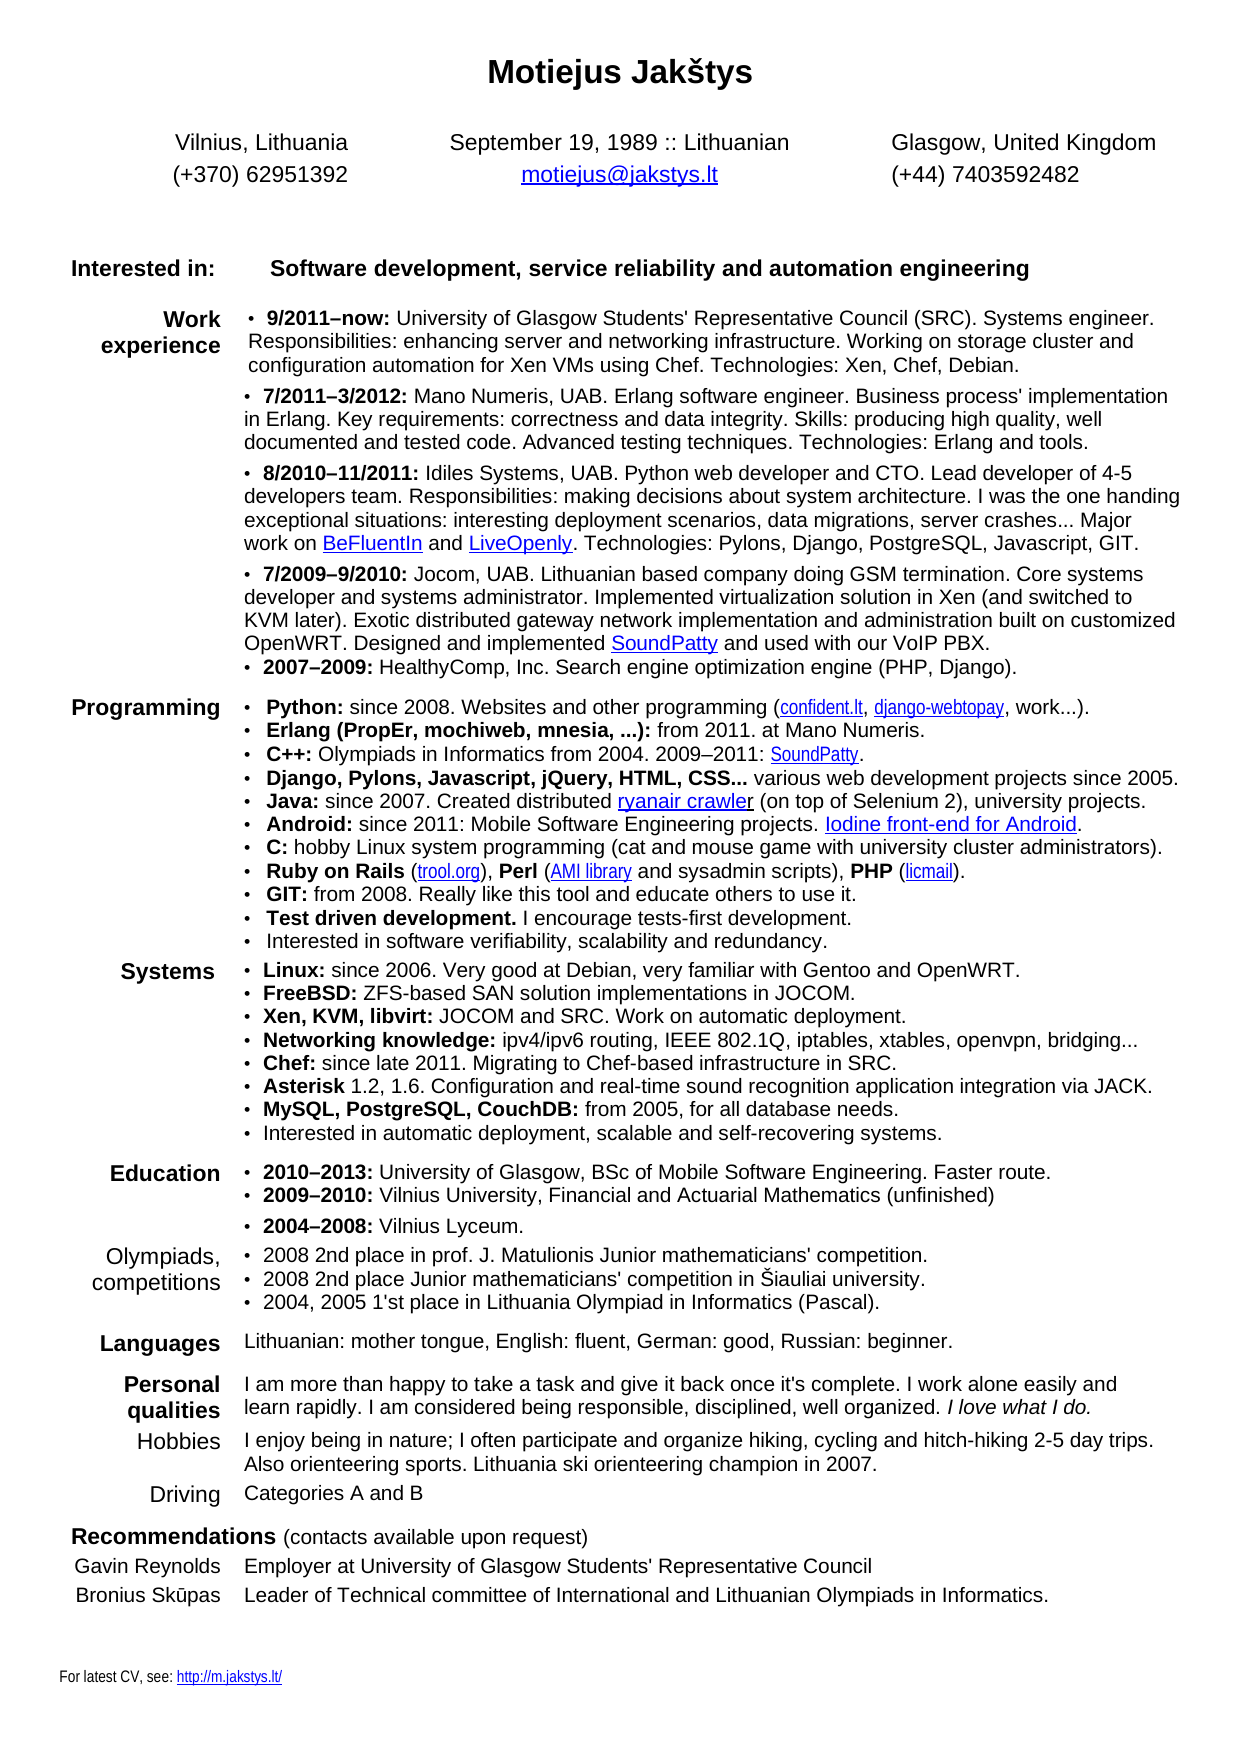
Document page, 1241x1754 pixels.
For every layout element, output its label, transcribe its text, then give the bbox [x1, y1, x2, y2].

text Motiejus Jakštys [71, 53, 1169, 90]
table_cell Recommendations (contacts available upon request) [59, 1520, 1181, 1552]
table_cell Olympiads, competitions [59, 1241, 232, 1317]
table_cell 9/2011–now: University of Glasgow Students' Representative Council (SRC). Systems engineer. Responsibilities: enhancing server and networking infrastructure. Working on storage cluster and configuration automation for Xen VMs using Chef. Technologies: Xen, Chef, Debian. 7/2011–3/2012: Mano Numeris, UAB. Erlang software engineer. Business process' implementation in Erlang. Key requirements: correctness and data integrity. Skills: producing high quality, well documented and tested code. Advanced testing techniques. Technologies: Erlang and tools. 8/2010–11/2011: Idiles Systems, UAB. Python web developer and CTO. Lead developer of 4-5 developers team. Responsibilities: making decisions about system architecture. I was the one handing exceptional situations: interesting deployment scenarios, data migrations, server crashes... Major work on BeFluentIn and LiveOpenly. Technologies: Pylons, Django, PostgreSQL, Javascript, GIT. 7/2009–9/2010: Jocom, UAB. Lithuanian based company doing GSM termination. Core systems developer and systems administrator. Implemented virtualization solution in Xen (and switched to KVM later). Exotic distributed gateway network implementation and administration built on customized OpenWRT. Designed and implemented SoundPatty and used with our VoIP PBX. 2007–2009: HealthyComp, Inc. Search engine optimization engine (PHP, Django). [232, 304, 1181, 681]
table_cell [59, 284, 232, 304]
table_cell [59, 190, 1181, 221]
table_cell [232, 1510, 1181, 1520]
table_cell [59, 1359, 232, 1369]
table_cell [59, 681, 232, 692]
table_cell Categories A and B [232, 1479, 1181, 1510]
table_cell Languages [59, 1327, 232, 1359]
table_header Vilnius, Lithuania [59, 127, 359, 158]
table_cell I enjoy being in nature; I often participate and organize hiking, cycling and hitch-hiking 2-5 day trips. Also orienteering sports. Lithuania ski orienteering champion in 2007. [232, 1426, 1181, 1478]
table_cell Programming [59, 692, 232, 956]
table_cell 2008 2nd place in prof. J. Matulionis Junior mathematicians' competition. 2008 2nd place Junior mathematicians' competition in Šiauliai university. 2004, 2005 1'st place in Lithuania Olympiad in Informatics (Pascal). [232, 1241, 1181, 1317]
table_cell Linux: since 2006. Very good at Debian, very familiar with Gentoo and OpenWRT. FreeBSD: ZFS-based SAN solution implementations in JOCOM. Xen, KVM, libvirt: JOCOM and SRC. Work on automatic deployment. Networking knowledge: ipv4/ipv6 routing, IEEE 802.1Q, iptables, xtables, openvpn, bridging... Chef: since late 2011. Migrating to Chef-based infrastructure in SRC. Asterisk 1.2, 1.6. Configuration and real-time sound recognition application integration via JACK. MySQL, PostgreSQL, CouchDB: from 2005, for all database needs. Interested in automatic deployment, scalable and self-recovering systems. [232, 956, 1181, 1147]
table_cell Lithuanian: mother tongue, English: fluent, German: good, Russian: beginner. [232, 1327, 1181, 1359]
table_cell Python: since 2008. Websites and other programming (confident.lt, django-webtopay, work...). Erlang (PropEr, mochiweb, mnesia, ...): from 2011. at Mano Numeris. C++: Olympiads in Informatics from 2004. 2009‒2011: SoundPatty. Django, Pylons, Javascript, jQuery, HTML, CSS... various web development projects since 2005. Java: since 2007. Created distributed ryanair crawler (on top of Selenium 2), university projects. Android: since 2011: Mobile Software Engineering projects. Iodine front-end for Android. C: hobby Linux system programming (cat and mouse game with university cluster administrators). Ruby on Rails (trool.org), Perl (AMI library and sysadmin scripts), PHP (licmail). GIT: from 2008. Really like this tool and educate others to use it. Test driven development. I encourage tests-first development. Interested in software verifiability, scalability and redundancy. [232, 692, 1181, 956]
table_cell [232, 1147, 1181, 1158]
table_header Glasgow, United Kingdom [879, 127, 1181, 158]
table_cell [232, 1359, 1181, 1369]
table_cell [232, 1317, 1181, 1327]
table_cell Systems [59, 956, 232, 1147]
table_cell Hobbies [59, 1426, 232, 1478]
table_cell motiejus@jakstys.lt [360, 159, 879, 190]
table_cell (+370) 62951392 [59, 159, 359, 190]
table_cell [59, 221, 1181, 252]
table_cell [232, 284, 1181, 304]
table_cell Work experience [59, 304, 232, 681]
table_cell Bronius Skūpas [59, 1581, 232, 1610]
table_cell Driving [59, 1479, 232, 1510]
table_cell [59, 1510, 232, 1520]
table_cell Interested in: [59, 253, 258, 284]
table_cell [59, 1147, 232, 1158]
table_cell Leader of Technical committee of International and Lithuanian Olympiads in Informatics. [232, 1581, 1181, 1610]
table_cell I am more than happy to take a task and give it back once it's complete. I work alone easily and learn rapidly. I am considered being responsible, disciplined, well organized. I love what I do. [232, 1369, 1181, 1426]
table_cell Software development, service reliability and automation engineering [258, 253, 1181, 284]
table_cell (+44) 7403592482 [879, 159, 1181, 190]
table_header September 19, 1989 :: Lithuanian [360, 127, 879, 158]
table_cell [59, 1317, 232, 1327]
table_cell [232, 681, 1181, 692]
table_cell 2010–2013: University of Glasgow, BSc of Mobile Software Engineering. Faster route. 2009–2010: Vilnius University, Financial and Actuarial Mathematics (unfinished) 2004–2008: Vilnius Lyceum. [232, 1158, 1181, 1241]
table_cell Education [59, 1158, 232, 1241]
table_cell Gavin Reynolds [59, 1552, 232, 1581]
table_cell Personal qualities [59, 1369, 232, 1426]
table_cell Employer at University of Glasgow Students' Representative Council [232, 1552, 1181, 1581]
